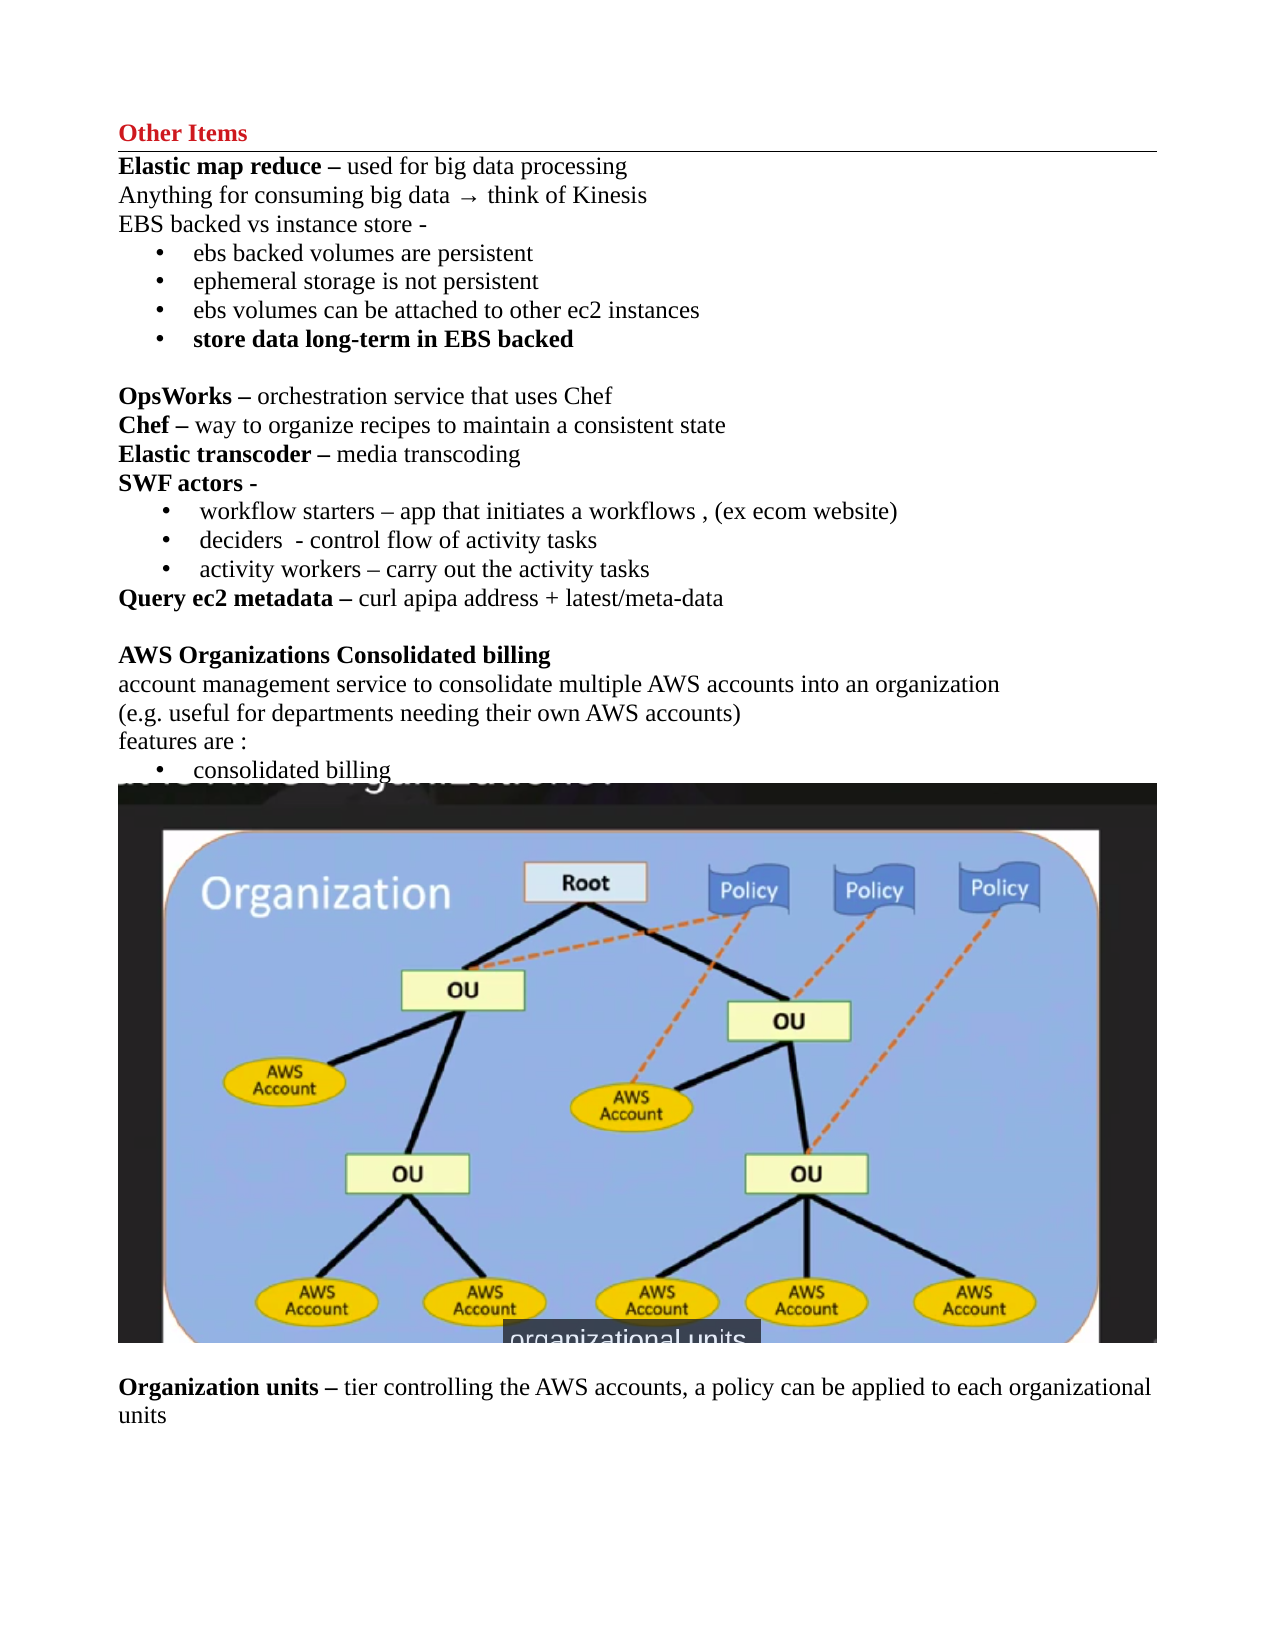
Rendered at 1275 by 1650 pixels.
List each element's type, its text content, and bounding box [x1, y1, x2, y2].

list store data long-term in EBS backed [156, 324, 1157, 353]
text features are : [118, 726, 1157, 755]
text (e.g. useful for departments needing their own AWS accounts) [118, 698, 1157, 726]
text Chef – way to organize recipes to maintain a consistent state [118, 410, 1157, 439]
list workflow starters – app that initiates a workflows , (ex ecom website) [162, 496, 1157, 525]
text OpsWorks – orchestration service that uses Chef [118, 381, 1157, 410]
text Anything for consuming big data → think of Kinesis [118, 180, 1157, 209]
text account management service to consolidate multiple AWS accounts into an organization [118, 669, 1157, 698]
picture [118, 783, 1157, 1343]
text Elastic map reduce – used for big data processing [118, 152, 1157, 180]
text Query ec2 metadata – curl apipa address + latest/meta-data [118, 583, 1157, 611]
list ebs backed volumes are persistent [156, 238, 1157, 266]
text Other Items [118, 118, 1157, 151]
text EBS backed vs instance store - [118, 209, 1157, 238]
list ebs volumes can be attached to other ec2 instances [156, 295, 1157, 324]
list activity workers – carry out the activity tasks [162, 554, 1157, 583]
list consolidated billing [156, 755, 1157, 783]
text SWF actors - [118, 468, 1157, 496]
list deciders - control flow of activity tasks [162, 525, 1157, 554]
text Organization units – tier controlling the AWS accounts, a policy can be applied to each organizational units [118, 1372, 1157, 1429]
text AWS Organizations Consolidated billing [118, 640, 1157, 669]
text Elastic transcoder – media transcoding [118, 439, 1157, 468]
list ephemeral storage is not persistent [156, 266, 1157, 295]
